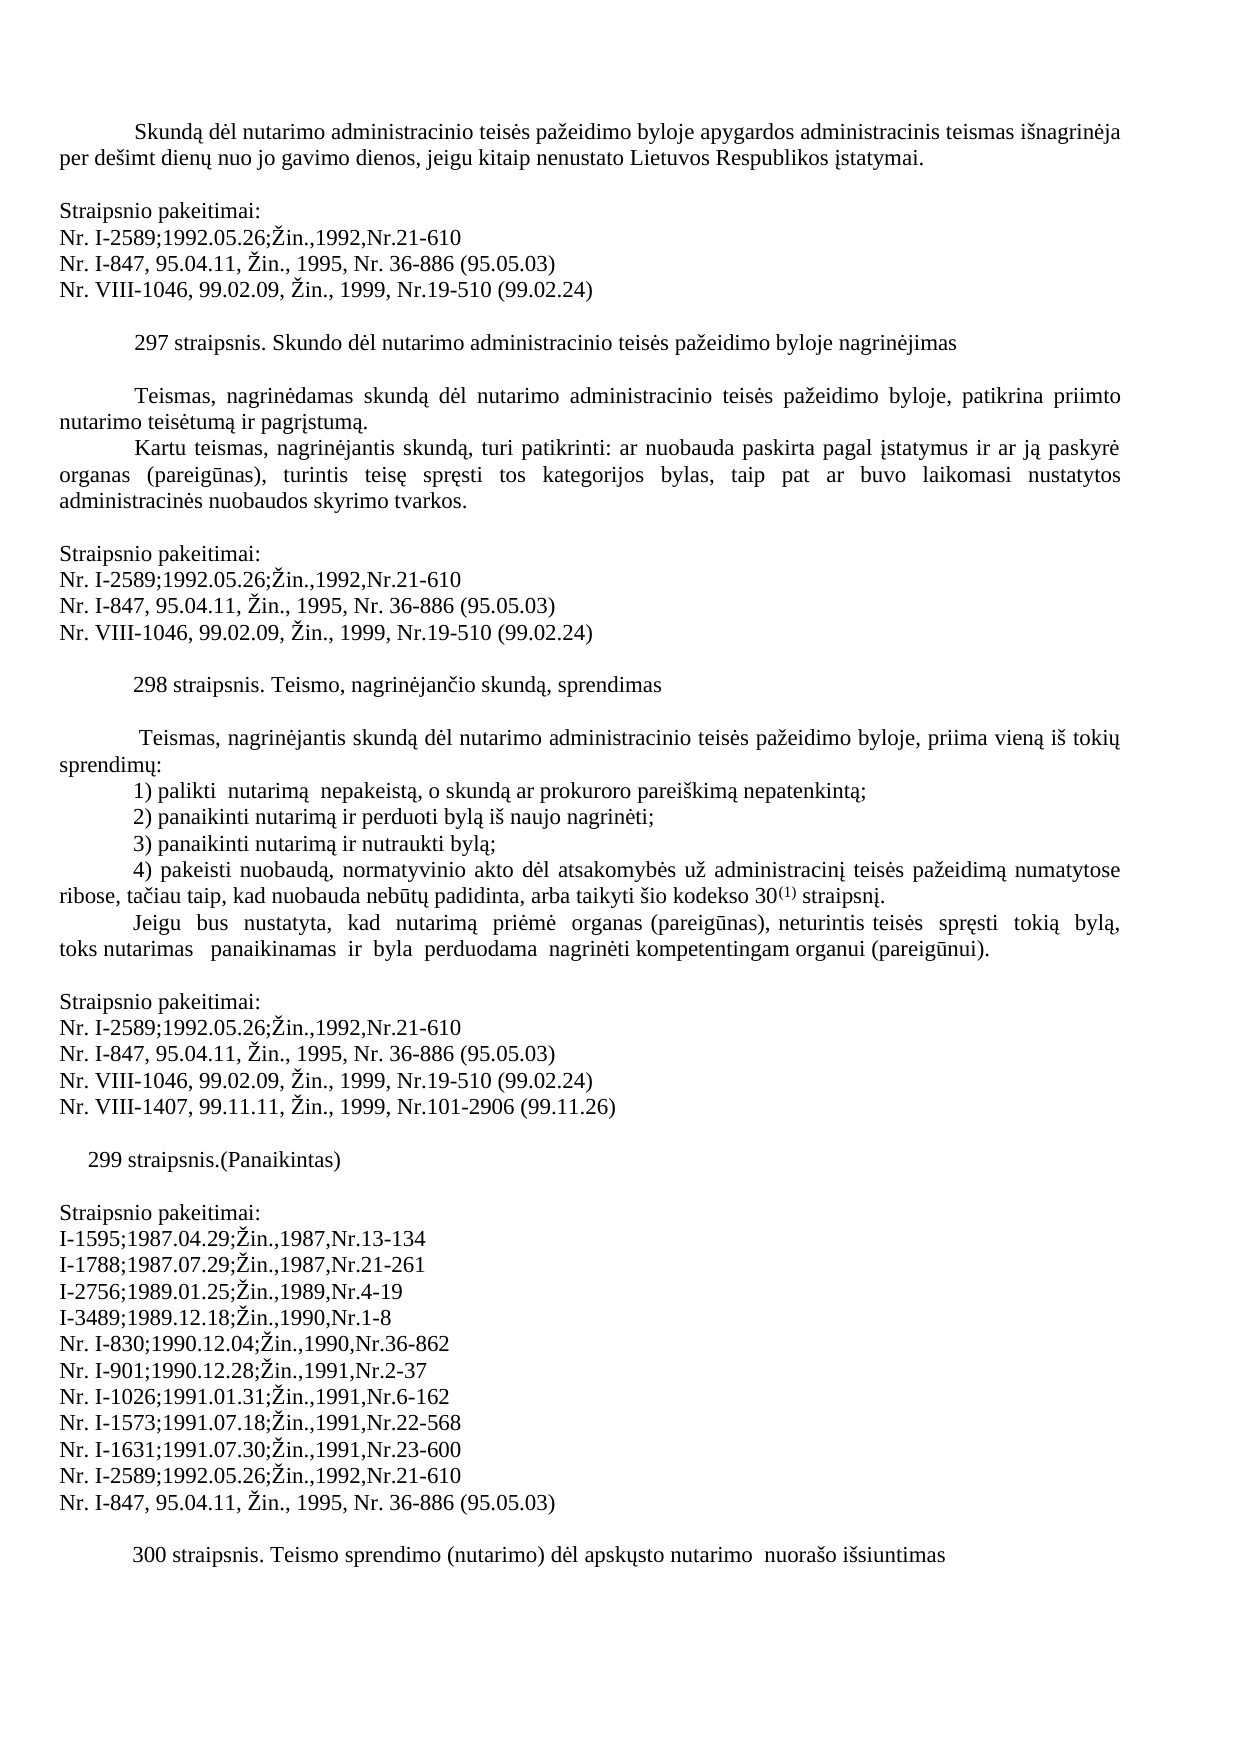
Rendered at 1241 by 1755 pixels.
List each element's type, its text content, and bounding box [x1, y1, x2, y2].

text Straipsnio pakeitimai: [59, 540, 1122, 566]
text Nr. I-2589;1992.05.26;Žin.,1992,Nr.21-610 [59, 1462, 1122, 1488]
text Nr. I-1631;1991.07.30;Žin.,1991,Nr.23-600 [59, 1436, 1122, 1462]
text Nr. VIII-1046, 99.02.09, Žin., 1999, Nr.19-510 (99.02.24) [59, 619, 1122, 645]
text Straipsnio pakeitimai: [59, 197, 1122, 223]
text Nr. I-2589;1992.05.26;Žin.,1992,Nr.21-610 [59, 566, 1122, 592]
text Nr. I-847, 95.04.11, Žin., 1995, Nr. 36-886 (95.05.03) [59, 592, 1122, 619]
text Nr. I-847, 95.04.11, Žin., 1995, Nr. 36-886 (95.05.03) [59, 250, 1122, 276]
text Nr. I-1026;1991.01.31;Žin.,1991,Nr.6-162 [59, 1383, 1122, 1409]
text Nr. VIII-1046, 99.02.09, Žin., 1999, Nr.19-510 (99.02.24) [59, 1067, 1122, 1093]
text I-1788;1987.07.29;Žin.,1987,Nr.21-261 [59, 1251, 1122, 1278]
text 2) panaikinti nutarimą ir perduoti bylą iš naujo nagrinėti; [59, 803, 1122, 830]
text I-2756;1989.01.25;Žin.,1989,Nr.4-19 [59, 1278, 1122, 1304]
text Kartu teismas, nagrinėjantis skundą, turi patikrinti: ar nuobauda paskirta pagal įstatymus ir ar ją paskyrė organas (pareigūnas), turintis teisę spręsti tos kategorijos bylas, taip pat ar buvo laikomasi nustatytos administracinės nuobaudos skyrimo tvarkos. [59, 434, 1122, 513]
text Nr. I-847, 95.04.11, Žin., 1995, Nr. 36-886 (95.05.03) [59, 1488, 1122, 1515]
text 299 straipsnis.(Panaikintas) [59, 1146, 1122, 1172]
text Nr. I-2589;1992.05.26;Žin.,1992,Nr.21-610 [59, 223, 1122, 250]
text Nr. I-1573;1991.07.18;Žin.,1991,Nr.22-568 [59, 1409, 1122, 1436]
text I-3489;1989.12.18;Žin.,1990,Nr.1-8 [59, 1304, 1122, 1330]
text Straipsnio pakeitimai: [59, 988, 1122, 1014]
text 298 straipsnis. Teismo, nagrinėjančio skundą, sprendimas [59, 672, 1122, 698]
text Nr. VIII-1407, 99.11.11, Žin., 1999, Nr.101-2906 (99.11.26) [59, 1093, 1122, 1119]
text Teismas, nagrinėdamas skundą dėl nutarimo administracinio teisės pažeidimo byloje, patikrina priimto nutarimo teisėtumą ir pagrįstumą. [59, 382, 1122, 434]
text 300 straipsnis. Teismo sprendimo (nutarimo) dėl apskųsto nutarimo nuorašo išsiuntimas [59, 1541, 1122, 1568]
text 1) palikti nutarimą nepakeistą, o skundą ar prokuroro pareiškimą nepatenkintą; [59, 777, 1122, 803]
text Nr. I-2589;1992.05.26;Žin.,1992,Nr.21-610 [59, 1014, 1122, 1041]
text I-1595;1987.04.29;Žin.,1987,Nr.13-134 [59, 1225, 1122, 1251]
text 4) pakeisti nuobaudą, normatyvinio akto dėl atsakomybės už administracinį teisės pažeidimą numatytose ribose, tačiau taip, kad nuobauda nebūtų padidinta, arba taikyti šio kodekso 30(1) straipsnį. [59, 856, 1122, 909]
text Jeigu bus nustatyta, kad nutarimą priėmė organas (pareigūnas), neturintis teisės spręsti tokią bylą, toks nutarimas panaikinamas ir byla perduodama nagrinėti kompetentingam organui (pareigūnui). [59, 909, 1122, 961]
text Nr. VIII-1046, 99.02.09, Žin., 1999, Nr.19-510 (99.02.24) [59, 276, 1122, 303]
text Nr. I-901;1990.12.28;Žin.,1991,Nr.2-37 [59, 1357, 1122, 1383]
text 297 straipsnis. Skundo dėl nutarimo administracinio teisės pažeidimo byloje nagrinėjimas [134, 329, 1122, 355]
text Nr. I-847, 95.04.11, Žin., 1995, Nr. 36-886 (95.05.03) [59, 1041, 1122, 1067]
text Skundą dėl nutarimo administracinio teisės pažeidimo byloje apygardos administracinis teismas išnagrinėja per dešimt dienų nuo jo gavimo dienos, jeigu kitaip nenustato Lietuvos Respublikos įstatymai. [59, 118, 1122, 171]
text Teismas, nagrinėjantis skundą dėl nutarimo administracinio teisės pažeidimo byloje, priima vieną iš tokių sprendimų: [59, 724, 1122, 777]
text Nr. I-830;1990.12.04;Žin.,1990,Nr.36-862 [59, 1330, 1122, 1357]
text 3) panaikinti nutarimą ir nutraukti bylą; [59, 830, 1122, 856]
text Straipsnio pakeitimai: [59, 1199, 1122, 1225]
